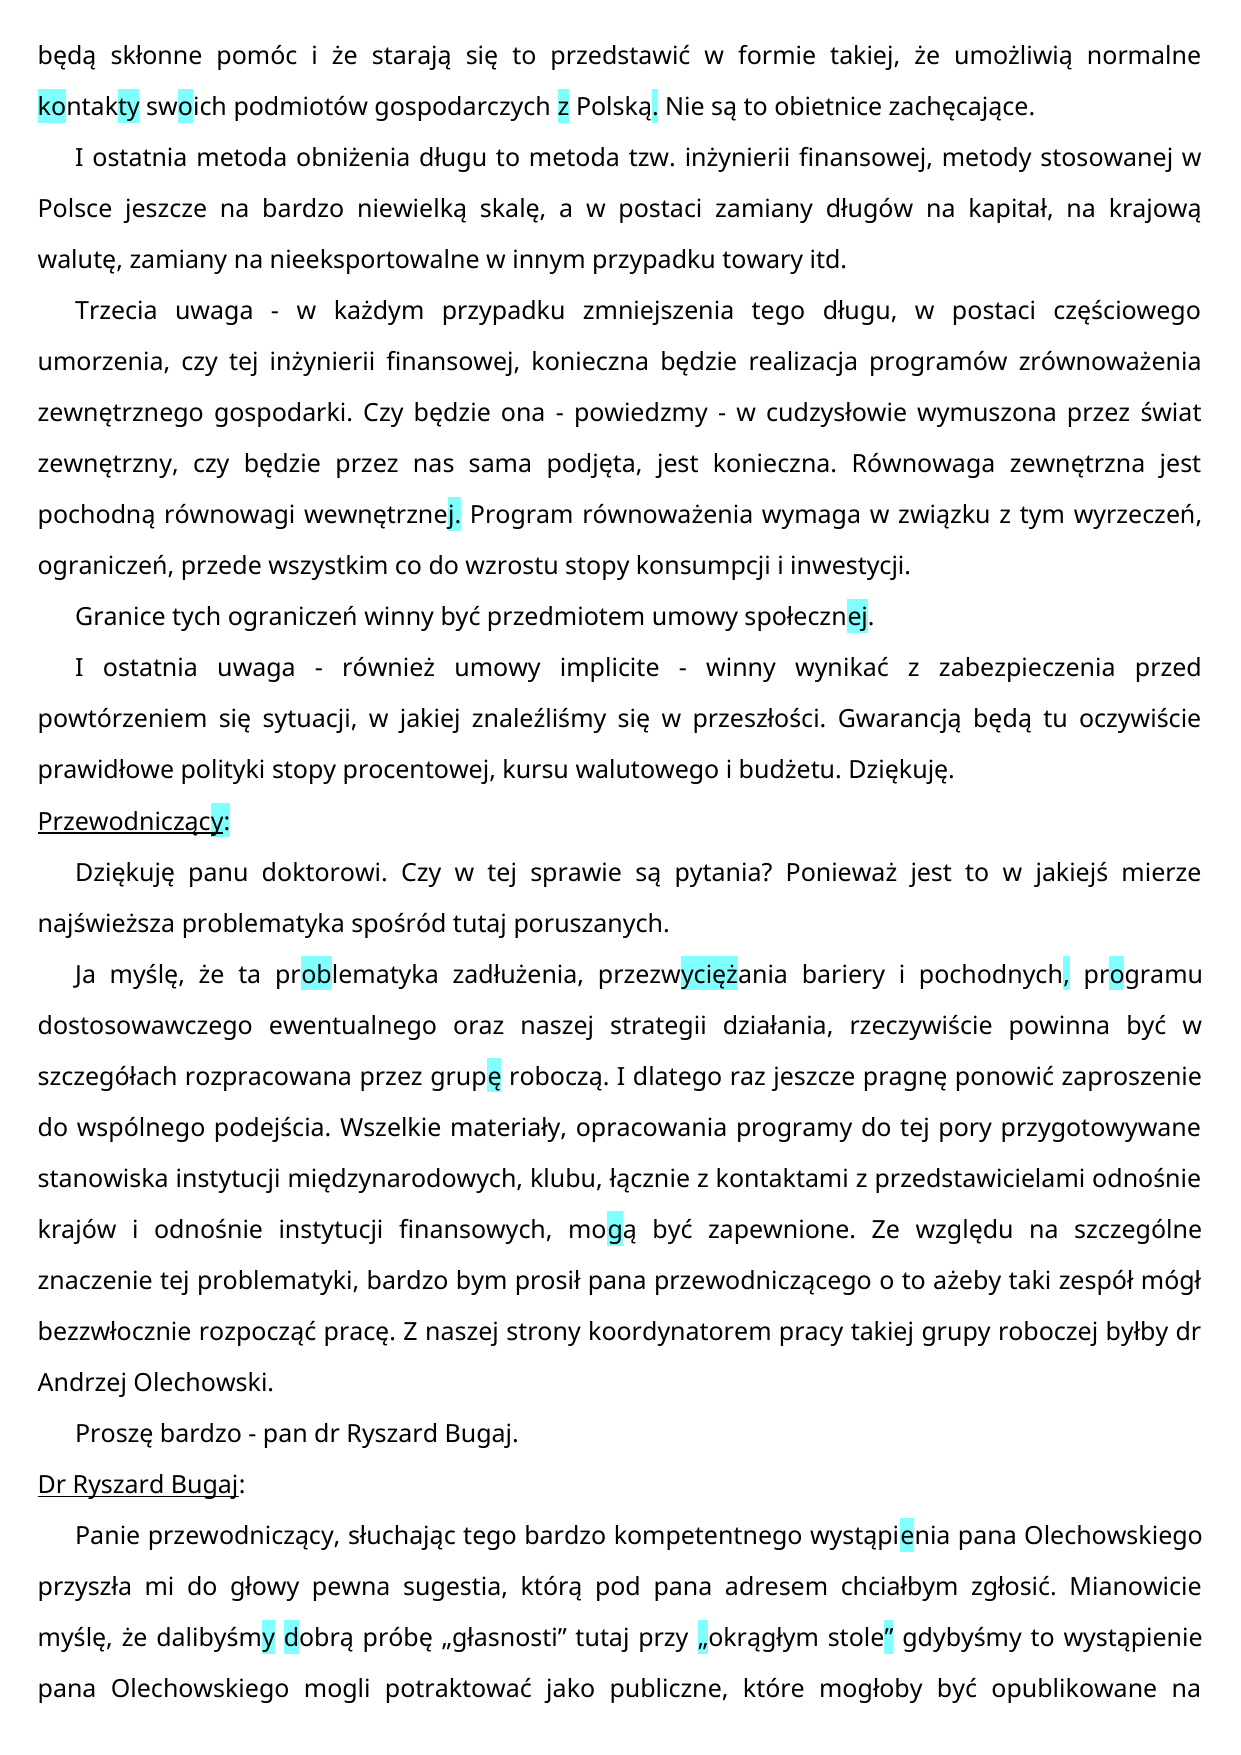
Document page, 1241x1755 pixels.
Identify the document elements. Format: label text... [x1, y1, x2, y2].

text Granice tych ograniczeń winny być przedmiotem umowy społecznej. [37, 599, 1203, 633]
text Przewodniczący: [37, 803, 1203, 837]
text I ostatnia uwaga - również umowy implicite - winny wynikać z zabezpieczenia przed powtórzeniem się sytuacji, w jakiej znaleźliśmy się w przeszłości. Gwarancją będą tu oczywiście prawidłowe polityki stopy procentowej, kursu walutowego i budżetu. Dziękuję. [37, 650, 1203, 786]
text Panie przewodniczący, słuchając tego bardzo kompetentnego wystąpienia pana Olechowskiego przyszła mi do głowy pewna sugestia, którą pod pana adresem chciałbym zgłosić. Mianowicie myślę, że dalibyśmy dobrą próbę „głasnosti” tutaj przy „okrągłym stole” gdybyśmy to wystąpienie pana Olechowskiego mogli potraktować jako publiczne, które mogłoby być opublikowane na [37, 1518, 1203, 1705]
text Proszę bardzo - pan dr Ryszard Bugaj. [37, 1416, 1203, 1450]
text I ostatnia metoda obniżenia długu to metoda tzw. inżynierii finansowej, metody stosowanej w Polsce jeszcze na bardzo niewielką skalę, a w postaci zamiany długów na kapitał, na krajową walutę, zamiany na nieeksportowalne w innym przypadku towary itd. [37, 139, 1203, 276]
text Dziękuję panu doktorowi. Czy w tej sprawie są pytania? Ponieważ jest to w jakiejś mierze najświeższa problematyka spośród tutaj poruszanych. [37, 854, 1203, 939]
text Dr Ryszard Bugaj: [37, 1467, 1203, 1501]
text Trzecia uwaga - w każdym przypadku zmniejszenia tego długu, w postaci częściowego umorzenia, czy tej inżynierii finansowej, konieczna będzie realizacja programów zrównoważenia zewnętrznego gospodarki. Czy będzie ona - powiedzmy - w cudzysłowie wymuszona przez świat zewnętrzny, czy będzie przez nas sama podjęta, jest konieczna. Równowaga zewnętrzna jest pochodną równowagi wewnętrznej. Program równoważenia wymaga w związku z tym wyrzeczeń, ograniczeń, przede wszystkim co do wzrostu stopy konsumpcji i inwestycji. [37, 293, 1203, 582]
text będą skłonne pomóc i że starają się to przedstawić w formie takiej, że umożliwią normalne kontakty swoich podmiotów gospodarczych z Polską. Nie są to obietnice zachęcające. [37, 37, 1203, 123]
text Ja myślę, że ta problematyka zadłużenia, przezwyciężania bariery i pochodnych, programu dostosowawczego ewentualnego oraz naszej strategii działania, rzeczywiście powinna być w szczegółach rozpracowana przez grupę roboczą. I dlatego raz jeszcze pragnę ponowić zaproszenie do wspólnego podejścia. Wszelkie materiały, opracowania programy do tej pory przygotowywane stanowiska instytucji międzynarodowych, klubu, łącznie z kontaktami z przedstawicielami odnośnie krajów i odnośnie instytucji finansowych, mogą być zapewnione. Ze względu na szczególne znaczenie tej problematyki, bardzo bym prosił pana przewodniczącego o to ażeby taki zespół mógł bezzwłocznie rozpocząć pracę. Z naszej strony koordynatorem pracy takiej grupy roboczej byłby dr Andrzej Olechowski. [37, 956, 1203, 1399]
